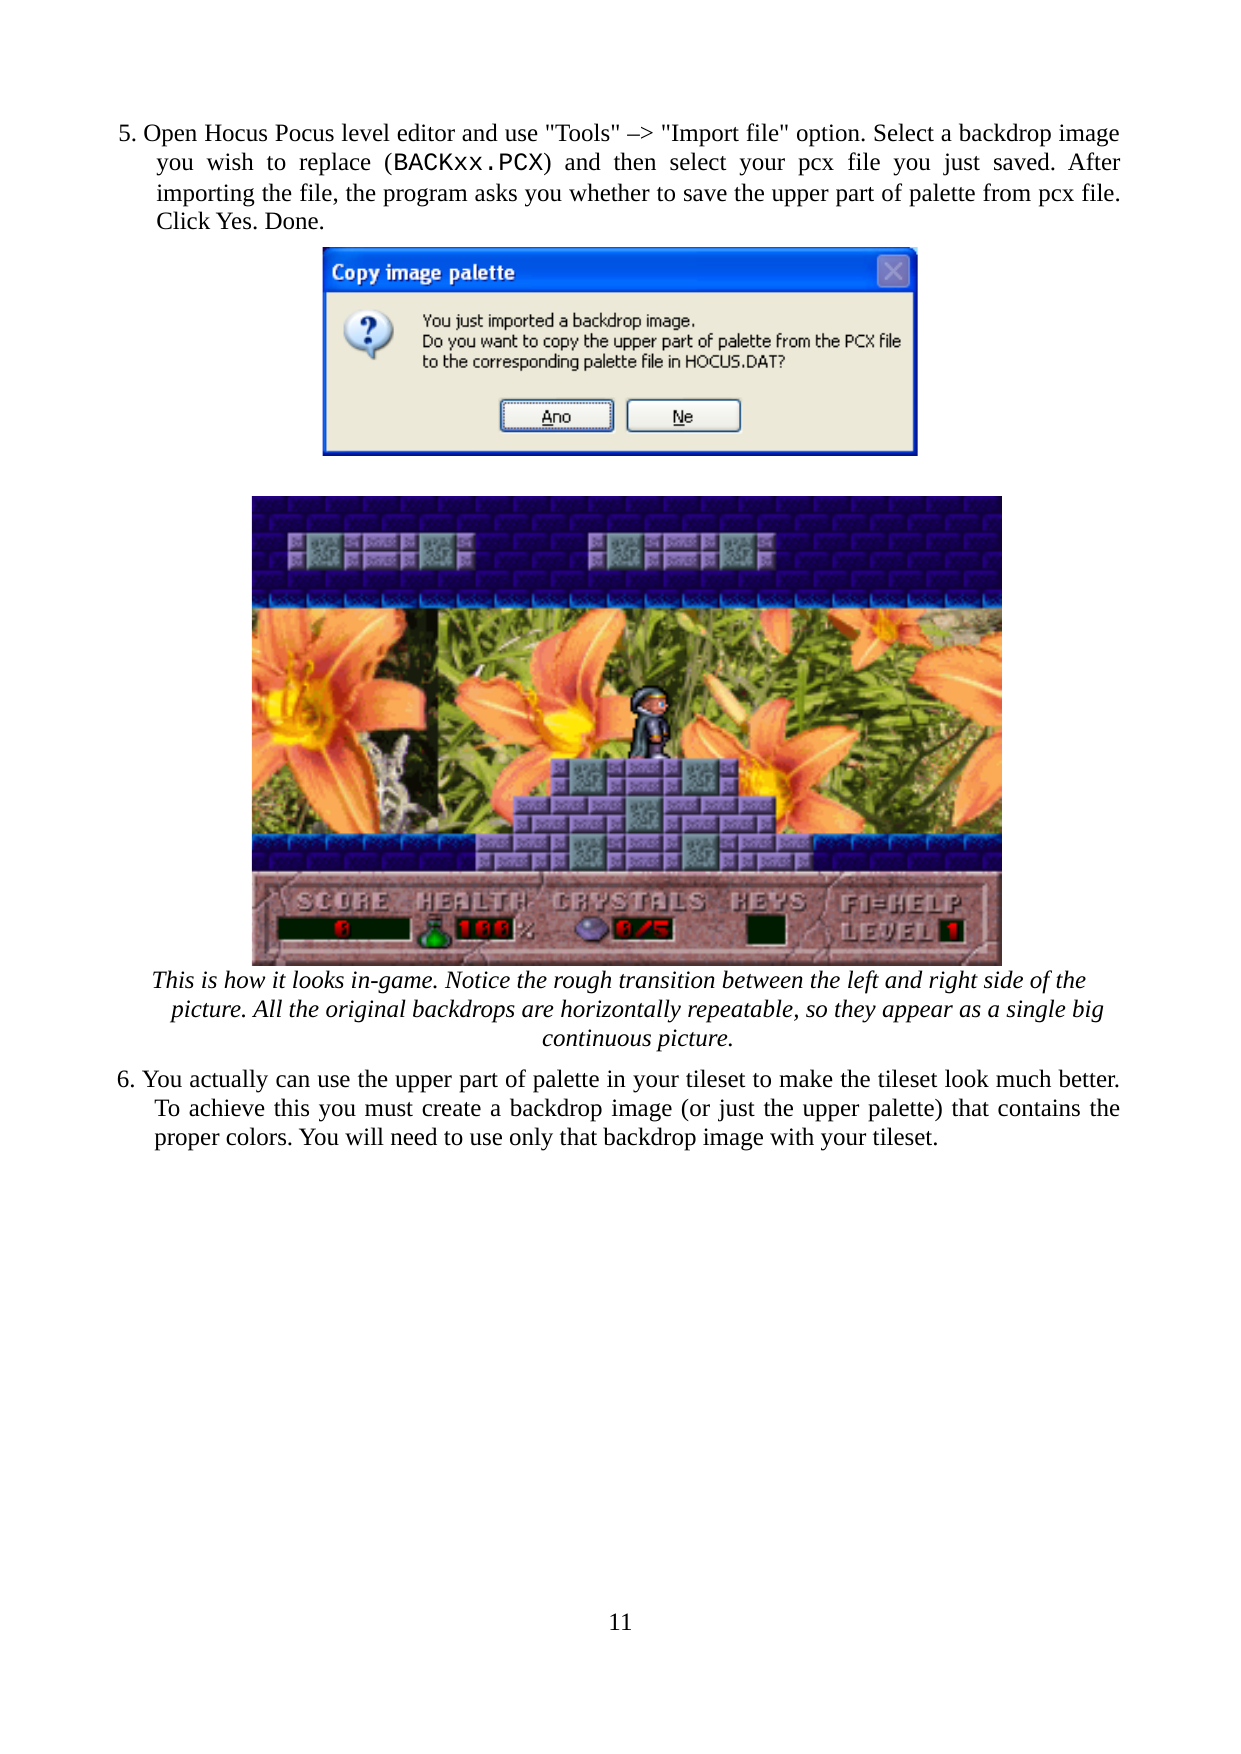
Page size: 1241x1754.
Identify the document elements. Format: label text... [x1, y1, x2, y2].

list You actually can use the upper part of palette in your tileset to make the tileset look much better. To achieve this you must create a backdrop image (or just the upper palette) that contains the proper colors. You will need to use only that backdrop image with your tileset. [117, 1064, 1122, 1151]
picture [251, 496, 1002, 966]
picture [322, 247, 918, 456]
list Open Hocus Pocus level editor and use "Tools" –> "Import file" option. Select a backdrop image you wish to replace (BACKxx.PCX) and then select your pcx file you just saved. After importing the file, the program asks you whether to save the upper part of palette from pcx file. Click Yes. Done. [118, 118, 1122, 235]
text This is how it looks in-game. Notice the rough transition between the left and right side of the picture. All the original backdrops are horizontally repeatable, so they appear as a single big continuous picture. [118, 966, 1122, 1052]
